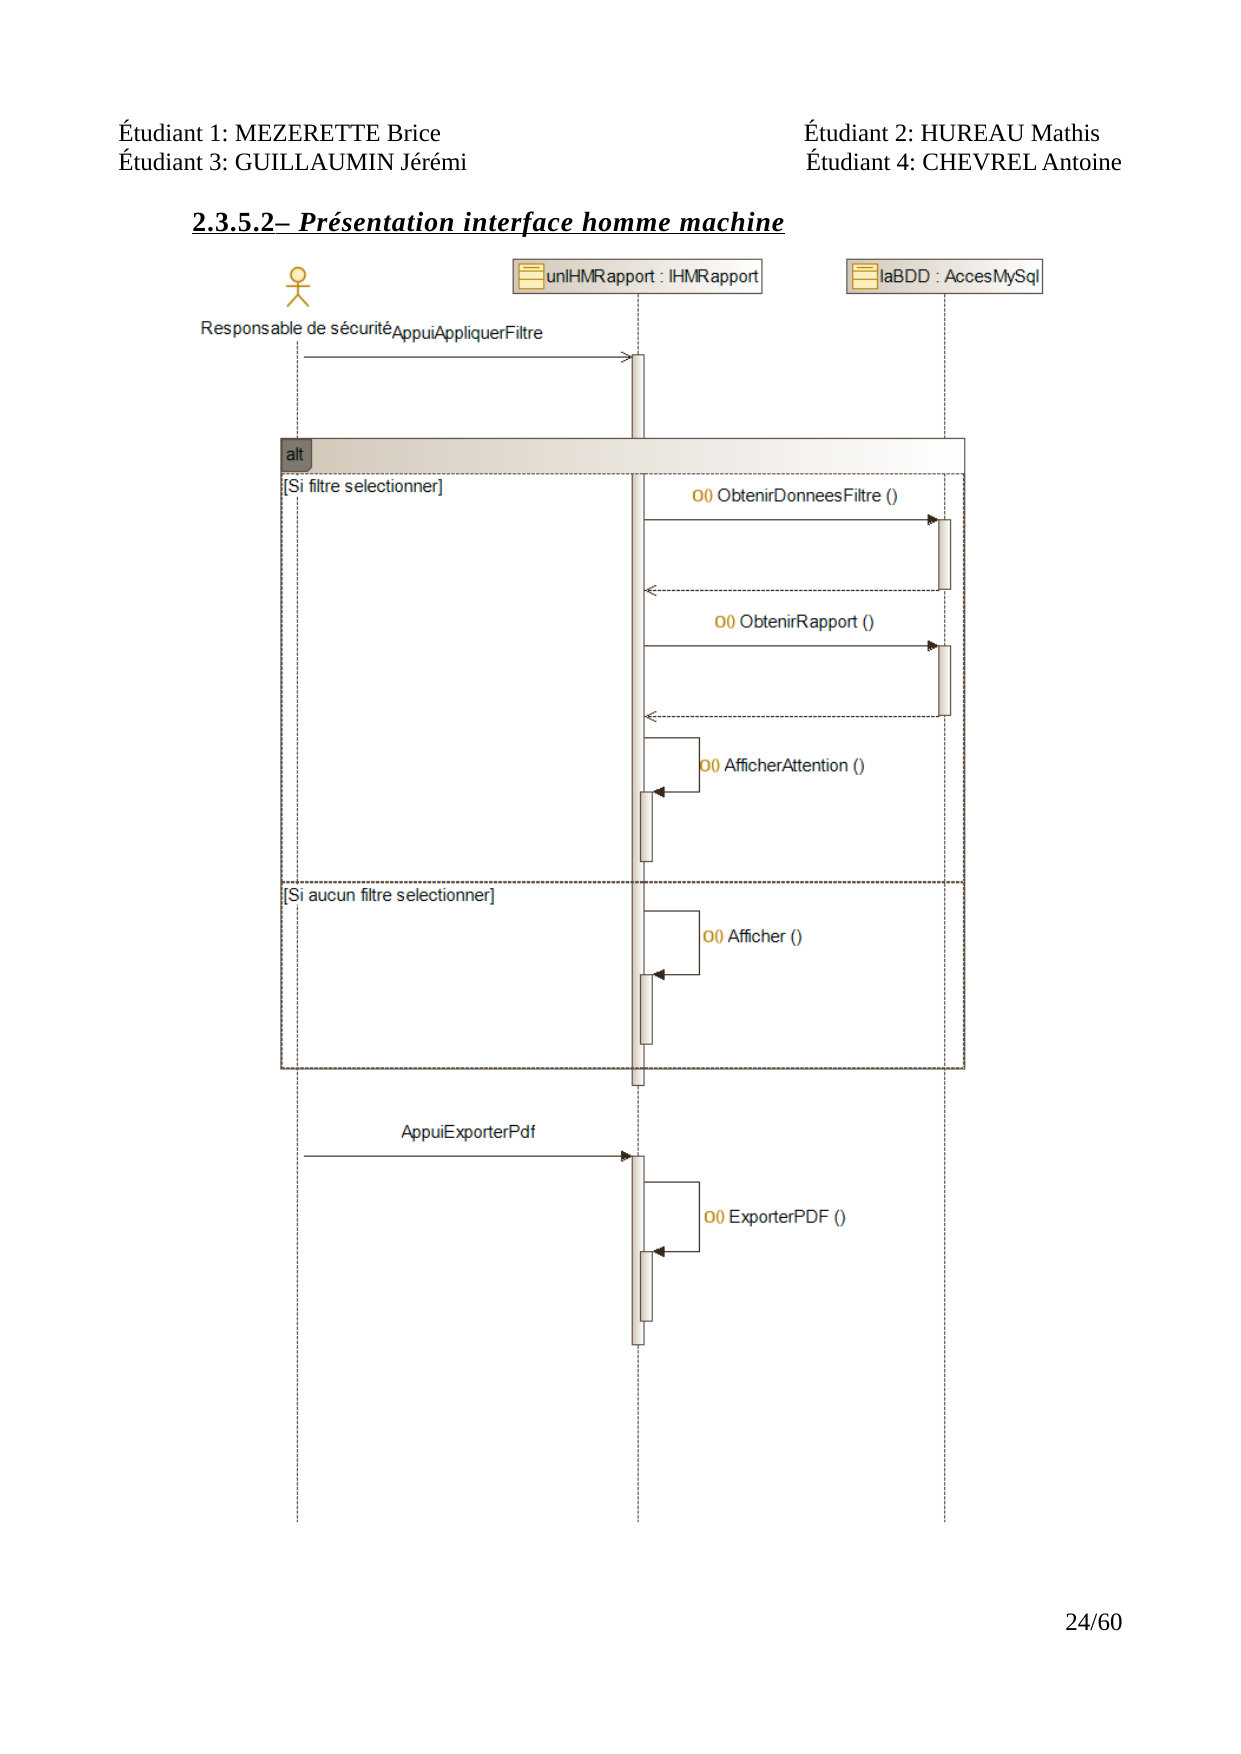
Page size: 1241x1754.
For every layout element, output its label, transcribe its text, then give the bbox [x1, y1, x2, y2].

picture [179, 247, 1055, 1534]
subtitle 2.3.5.2– Présentation interface homme machine [118, 205, 1122, 237]
